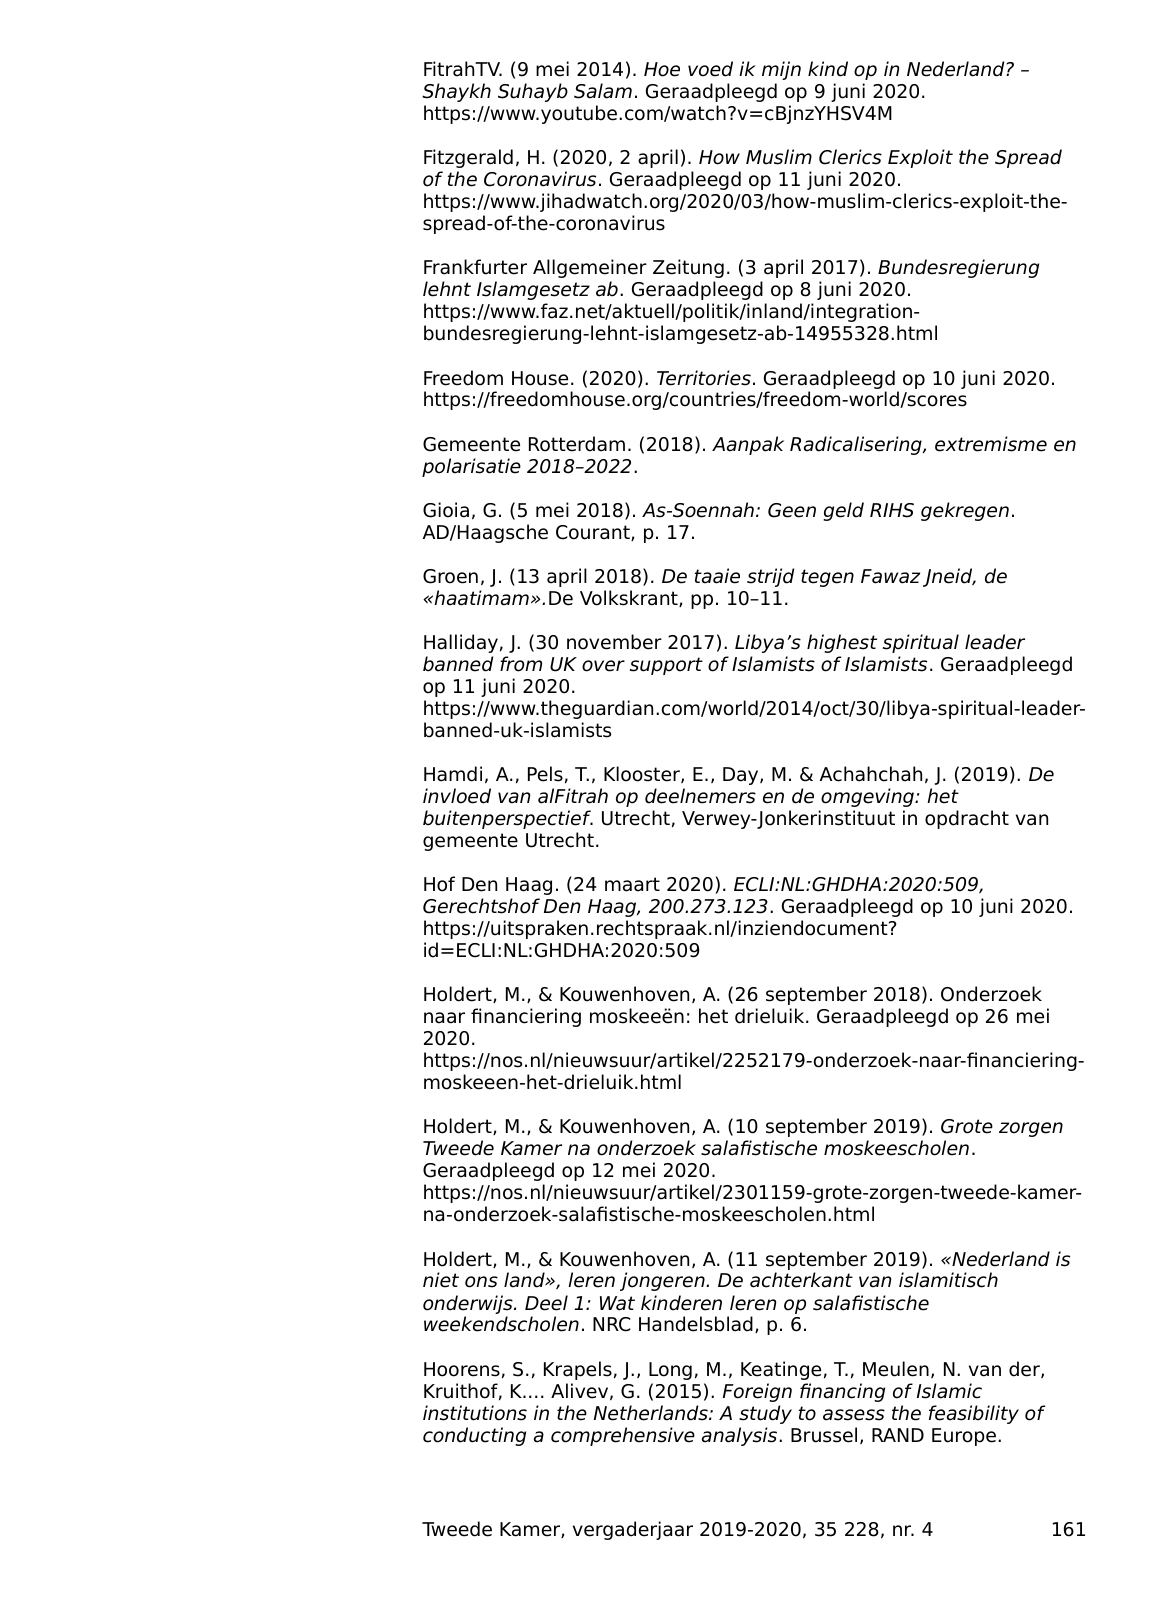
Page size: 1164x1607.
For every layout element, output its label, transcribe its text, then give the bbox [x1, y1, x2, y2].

text Fitzgerald, H. (2020, 2 april). How Muslim Clerics Exploit the Spread of the Coronavirus. Geraadpleegd op 11 juni 2020. https://www.jihadwatch.org/2020/03/how-muslim-clerics-exploit-the-spread-of-the-coronavirus [422, 147, 1087, 235]
text Frankfurter Allgemeiner Zeitung. (3 april 2017). Bundesregierung lehnt Islamgesetz ab. Geraadpleegd op 8 juni 2020. [422, 257, 1087, 301]
text Freedom House. (2020). Territories. Geraadpleegd op 10 juni 2020. https://freedomhouse.org/countries/freedom-world/scores [422, 367, 1087, 411]
text Halliday, J. (30 november 2017). Libya’s highest spiritual leader banned from UK over support of Islamists of Islamists. Geraadpleegd op 11 juni 2020. https://www.theguardian.com/world/2014/oct/30/libya-spiritual-leader-banned-uk-islamists [422, 632, 1087, 742]
text FitrahTV. (9 mei 2014). Hoe voed ik mijn kind op in Nederland? – Shaykh Suhayb Salam. Geraadpleegd op 9 juni 2020. https://www.youtube.com/watch?v=cBjnzYHSV4M [422, 59, 1087, 125]
text https://www.faz.net/aktuell/politik/inland/integration-bundesregierung-lehnt-islamgesetz-ab-14955328.html [422, 301, 1087, 345]
text Hoorens, S., Krapels, J., Long, M., Keatinge, T., Meulen, N. van der, Kruithof, K.... Alivev, G. (2015). Foreign financing of Islamic institutions in the Netherlands: A study to assess the feasibility of conducting a comprehensive analysis. Brussel, RAND Europe. [422, 1358, 1087, 1446]
text Gemeente Rotterdam. (2018). Aanpak Radicalisering, extremisme en polarisatie 2018–2022. [422, 433, 1087, 477]
text Hamdi, A., Pels, T., Klooster, E., Day, M. & Achahchah, J. (2019). De invloed van alFitrah op deelnemers en de omgeving: het buitenperspectief. Utrecht, Verwey-Jonkerinstituut in opdracht van gemeente Utrecht. [422, 764, 1087, 852]
text Holdert, M., & Kouwenhoven, A. (26 september 2018). Onderzoek naar financiering moskeeën: het drieluik. Geraadpleegd op 26 mei 2020. [422, 984, 1087, 1050]
text Hof Den Haag. (24 maart 2020). ECLI:NL:GHDHA:2020:509, Gerechtshof Den Haag, 200.273.123. Geraadpleegd op 10 juni 2020. https://uitspraken.rechtspraak.nl/inziendocument?id=ECLI:NL:GHDHA:2020:509 [422, 874, 1087, 962]
text Holdert, M., & Kouwenhoven, A. (11 september 2019). «Nederland is niet ons land», leren jongeren. De achterkant van islamitisch onderwijs. Deel 1: Wat kinderen leren op salafistische weekendscholen. NRC Handelsblad, p. 6. [422, 1248, 1087, 1336]
text Gioia, G. (5 mei 2018). As-Soennah: Geen geld RIHS gekregen. AD/Haagsche Courant, p. 17. [422, 500, 1087, 544]
text https://nos.nl/nieuwsuur/artikel/2252179-onderzoek-naar-financiering-moskeeen-het-drieluik.html [422, 1050, 1087, 1094]
text Groen, J. (13 april 2018). De taaie strijd tegen Fawaz Jneid, de «haatimam».De Volkskrant, pp. 10–11. [422, 566, 1087, 610]
text Holdert, M., & Kouwenhoven, A. (10 september 2019). Grote zorgen Tweede Kamer na onderzoek salafistische moskeescholen. Geraadpleegd op 12 mei 2020. https://nos.nl/nieuwsuur/artikel/2301159-grote-zorgen-tweede-kamer-na-onderzoek-salafistische-moskeescholen.html [422, 1116, 1087, 1226]
